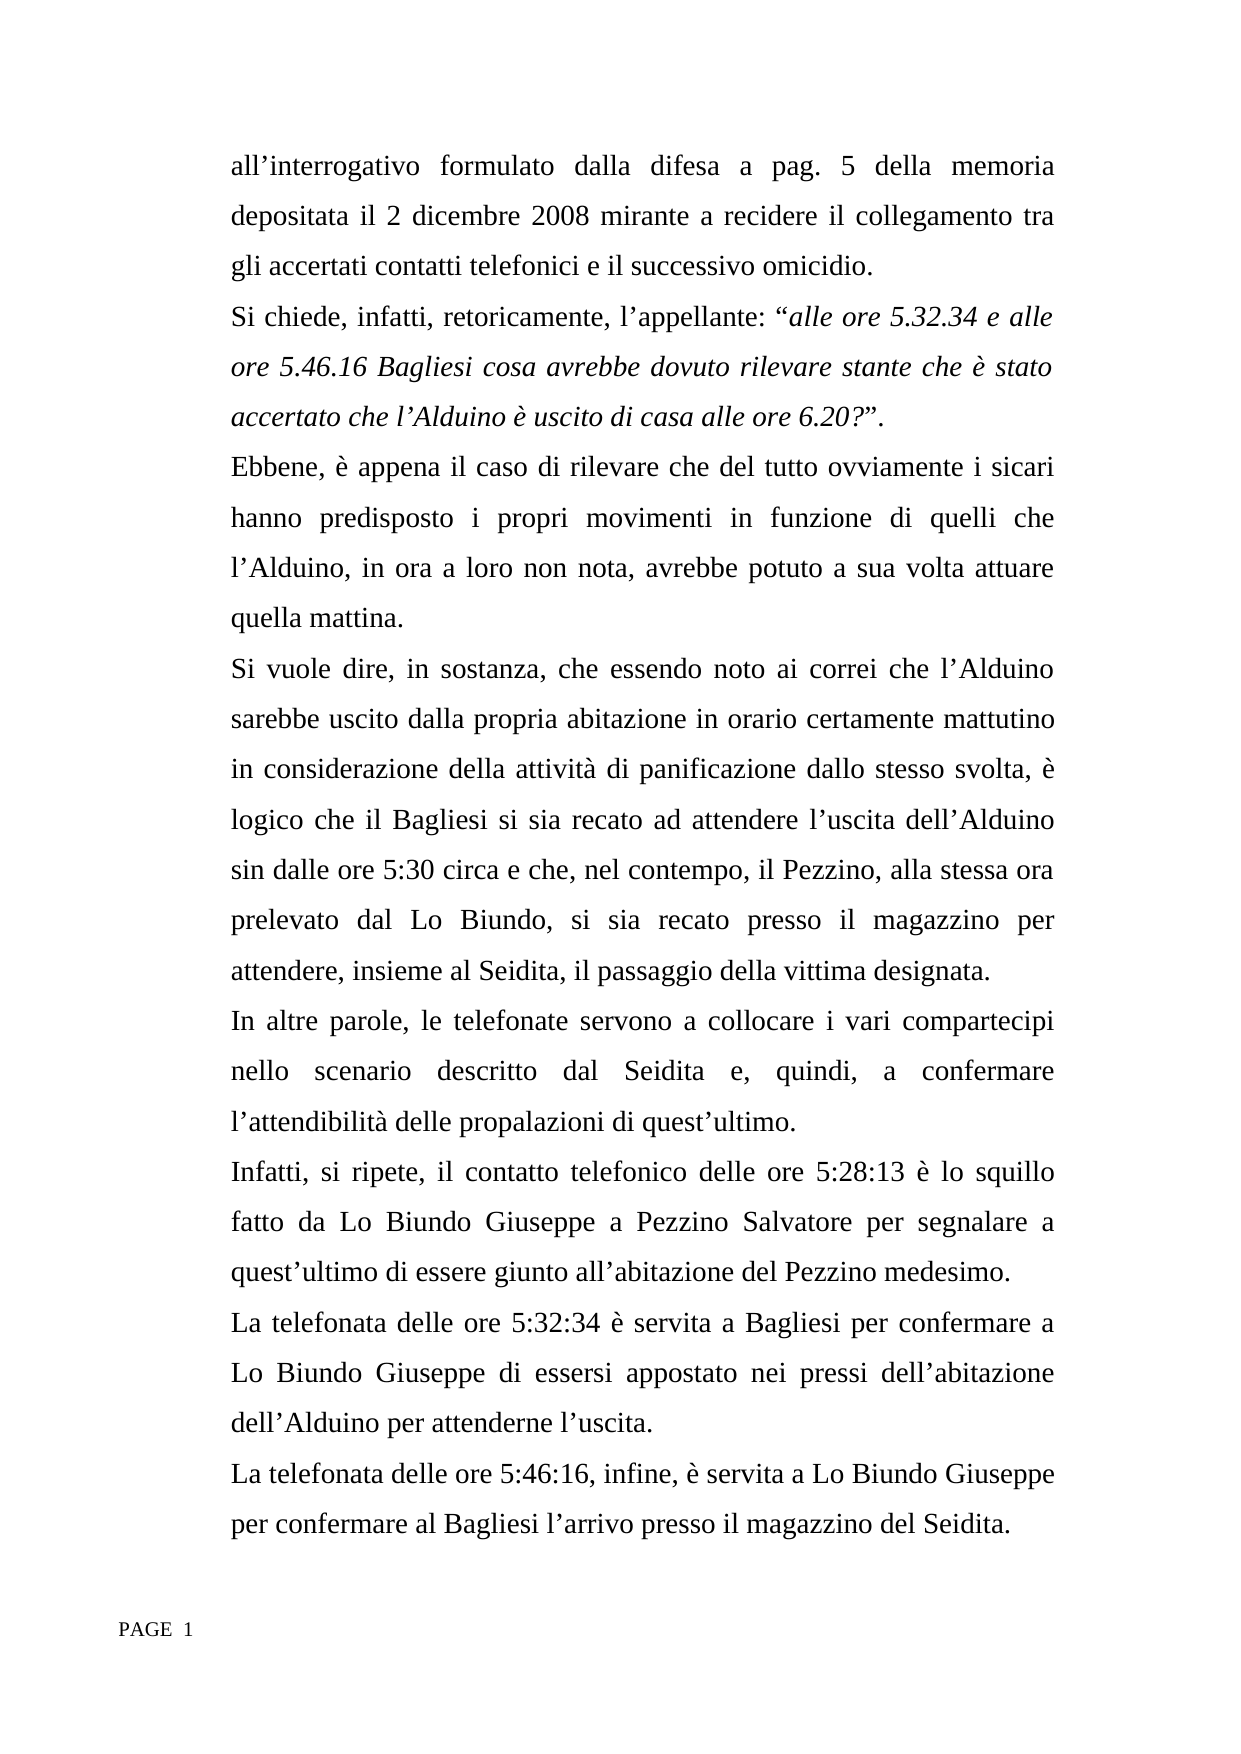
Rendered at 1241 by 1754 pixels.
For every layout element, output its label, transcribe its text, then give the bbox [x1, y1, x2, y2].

text Si vuole dire, in sostanza, che essendo noto ai correi che l’Alduino sarebbe uscito dalla propria abitazione in orario certamente mattutino in considerazione della attività di panificazione dallo stesso svolta, è logico che il Bagliesi si sia recato ad attendere l’uscita dell’Alduino sin dalle ore 5:30 circa e che, nel contempo, il Pezzino, alla stessa ora prelevato dal Lo Biundo, si sia recato presso il magazzino per attendere, insieme al Seidita, il passaggio della vittima designata. [231, 651, 1056, 986]
text Ebbene, è appena il caso di rilevare che del tutto ovviamente i sicari hanno predisposto i propri movimenti in funzione di quelli che l’Alduino, in ora a loro non nota, avrebbe potuto a sua volta attuare quella mattina. [231, 449, 1056, 634]
text La telefonata delle ore 5:46:16, infine, è servita a Lo Biundo Giuseppe per confermare al Bagliesi l’arrivo presso il magazzino del Seidita. [231, 1456, 1056, 1540]
text La telefonata delle ore 5:32:34 è servita a Bagliesi per confermare a Lo Biundo Giuseppe di essersi appostato nei pressi dell’abitazione dell’Alduino per attenderne l’uscita. [231, 1305, 1056, 1439]
text In altre parole, le telefonate servono a collocare i vari compartecipi nello scenario descritto dal Seidita e, quindi, a confermare l’attendibilità delle propalazioni di quest’ultimo. [231, 1003, 1056, 1137]
text Infatti, si ripete, il contatto telefonico delle ore 5:28:13 è lo squillo fatto da Lo Biundo Giuseppe a Pezzino Salvatore per segnalare a quest’ultimo di essere giunto all’abitazione del Pezzino medesimo. [231, 1154, 1056, 1288]
text all’interrogativo formulato dalla difesa a pag. 5 della memoria depositata il 2 dicembre 2008 mirante a recidere il collegamento tra gli accertati contatti telefonici e il successivo omicidio. [231, 148, 1056, 282]
text Si chiede, infatti, retoricamente, l’appellante: “alle ore 5.32.34 e alle ore 5.46.16 Bagliesi cosa avrebbe dovuto rilevare stante che è stato accertato che l’Alduino è uscito di casa alle ore 6.20?”. [231, 299, 1056, 433]
